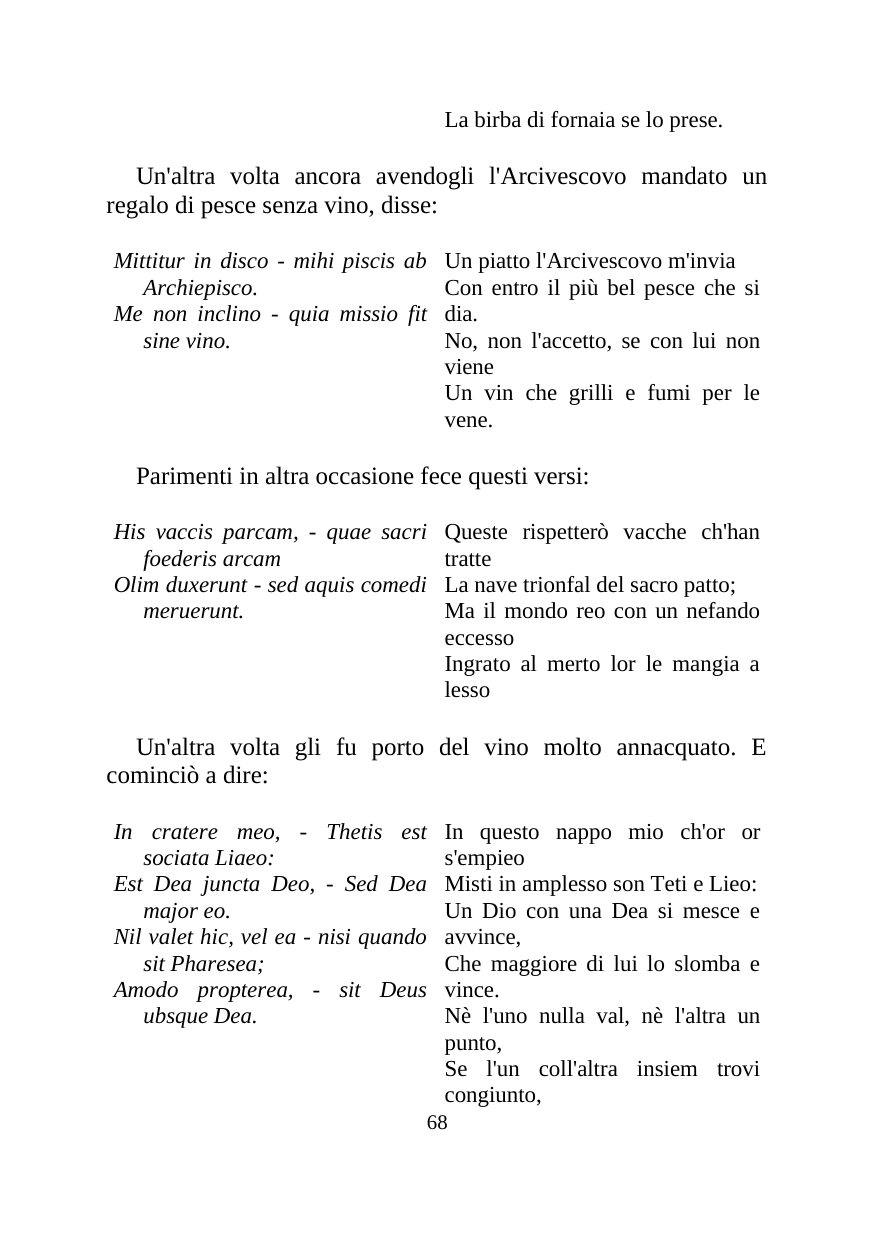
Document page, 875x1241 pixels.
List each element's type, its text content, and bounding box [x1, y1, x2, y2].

text Un'altra volta ancora avendogli l'Arcivescovo mandato un regalo di pesce senza vino, disse: [106, 161, 768, 219]
table_header In cratere meo, - Thetis est sociata Liaeo: Est Dea juncta Deo, - Sed Dea major eo. Nil valet hic, vel ea - nisi quando sit Pharesea; Amodo propterea, - sit Deus ubsque Dea. [106, 818, 437, 1108]
table_header Queste rispetterò vacche ch'han tratte La nave trionfal del sacro patto; Ma il mondo reo con un nefando eccesso Ingrato al merto lor le mangia a lesso [437, 518, 768, 703]
table_header La birba di fornaia se lo prese. [437, 106, 768, 133]
table_header In questo nappo mio ch'or or s'empieo Misti in amplesso son Teti e Lieo: Un Dio con una Dea si mesce e avvince, Che maggiore di lui lo slomba e vince. Nè l'uno nulla val, nè l'altra un punto, Se l'un coll'altra insiem trovi congiunto, [437, 818, 768, 1108]
text Parimenti in altra occasione fece questi versi: [106, 461, 768, 489]
table_header His vaccis parcam, - quae sacri foederis arcam Olim duxerunt - sed aquis comedi meruerunt. [106, 518, 437, 703]
text Un'altra volta gli fu porto del vino molto annacquato. E cominciò a dire: [106, 732, 768, 789]
table_header [106, 106, 437, 133]
table_header Un piatto l'Arcivescovo m'invia Con entro il più bel pesce che si dia. No, non l'accetto, se con lui non viene Un vin che grilli e fumi per le vene. [437, 248, 768, 432]
table_header Mittitur in disco - mihi piscis ab Archiepisco. Me non inclino - quia missio fit sine vino. [106, 248, 437, 432]
